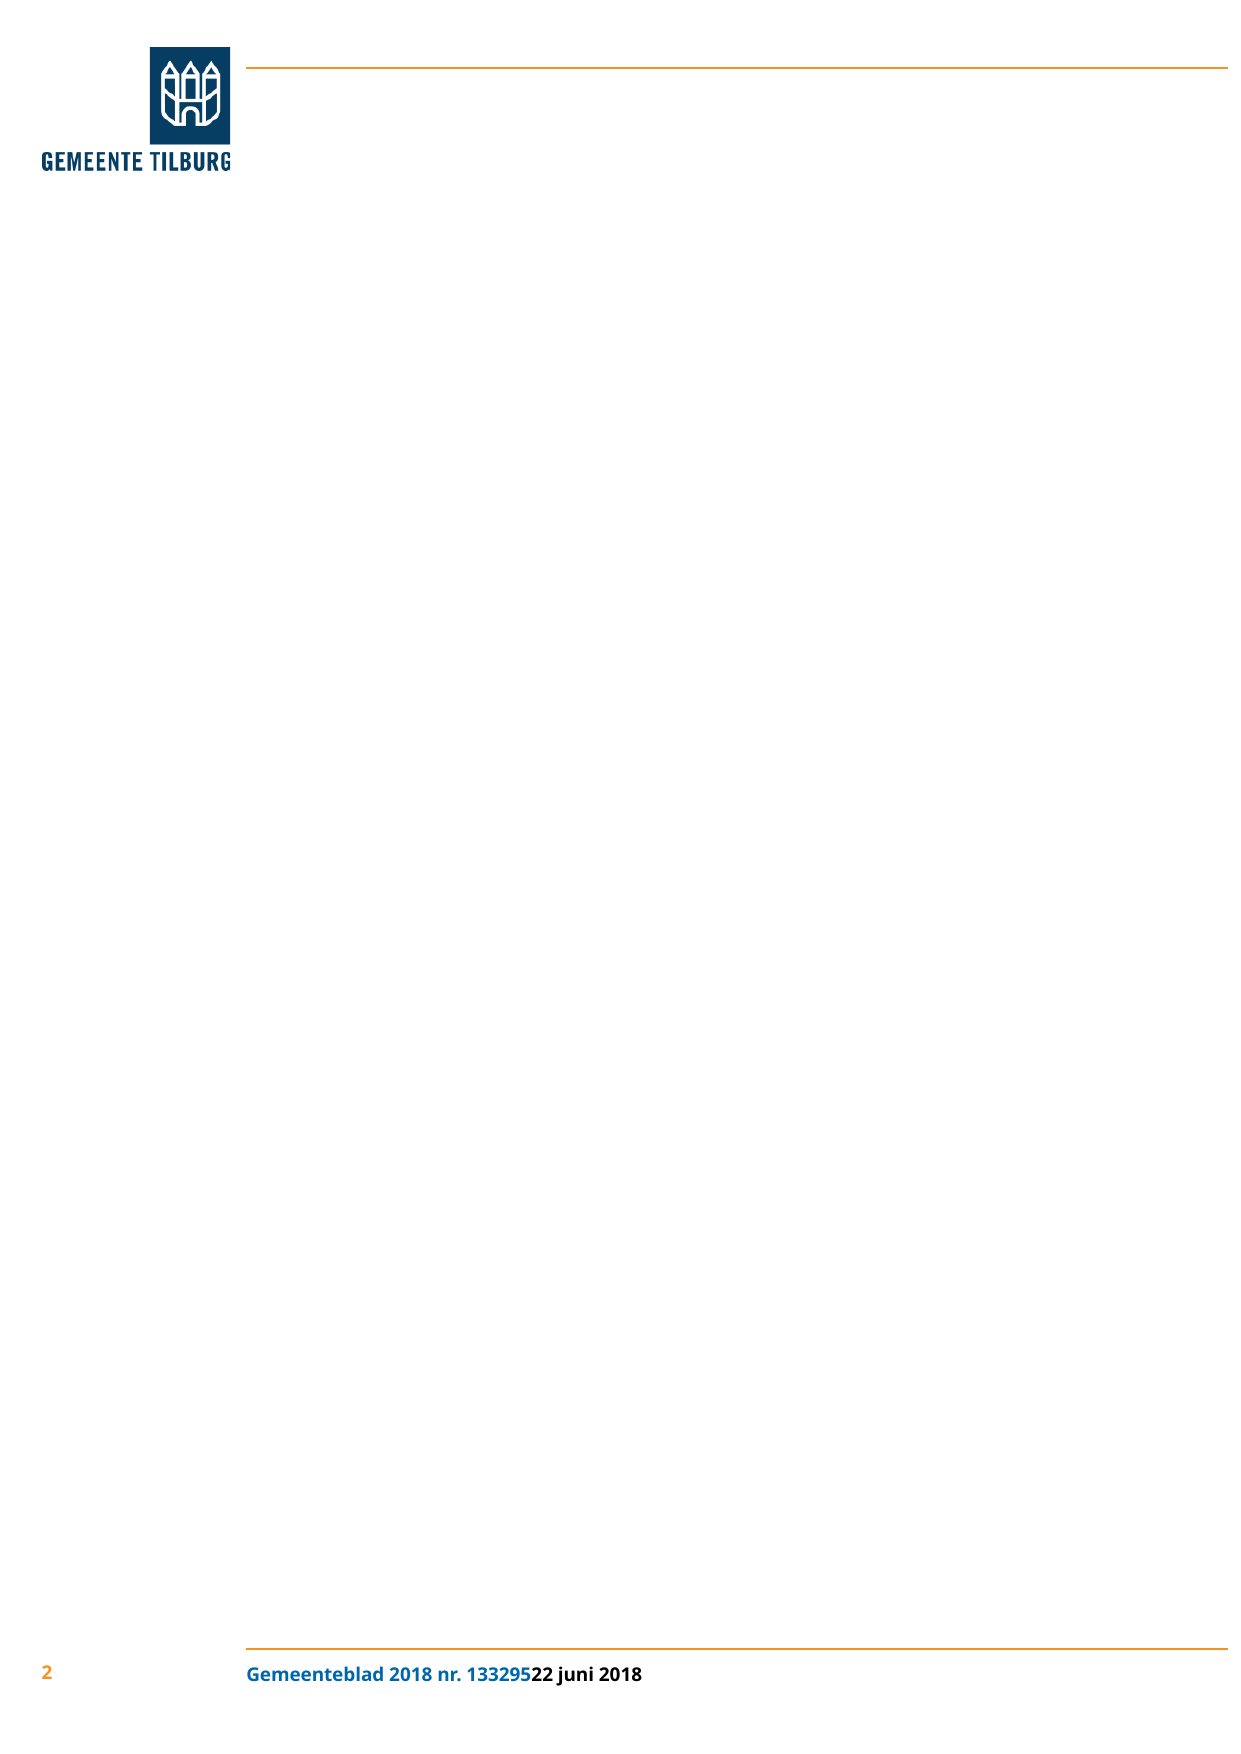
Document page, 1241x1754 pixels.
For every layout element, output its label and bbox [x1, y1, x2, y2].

picture [41, 47, 231, 172]
